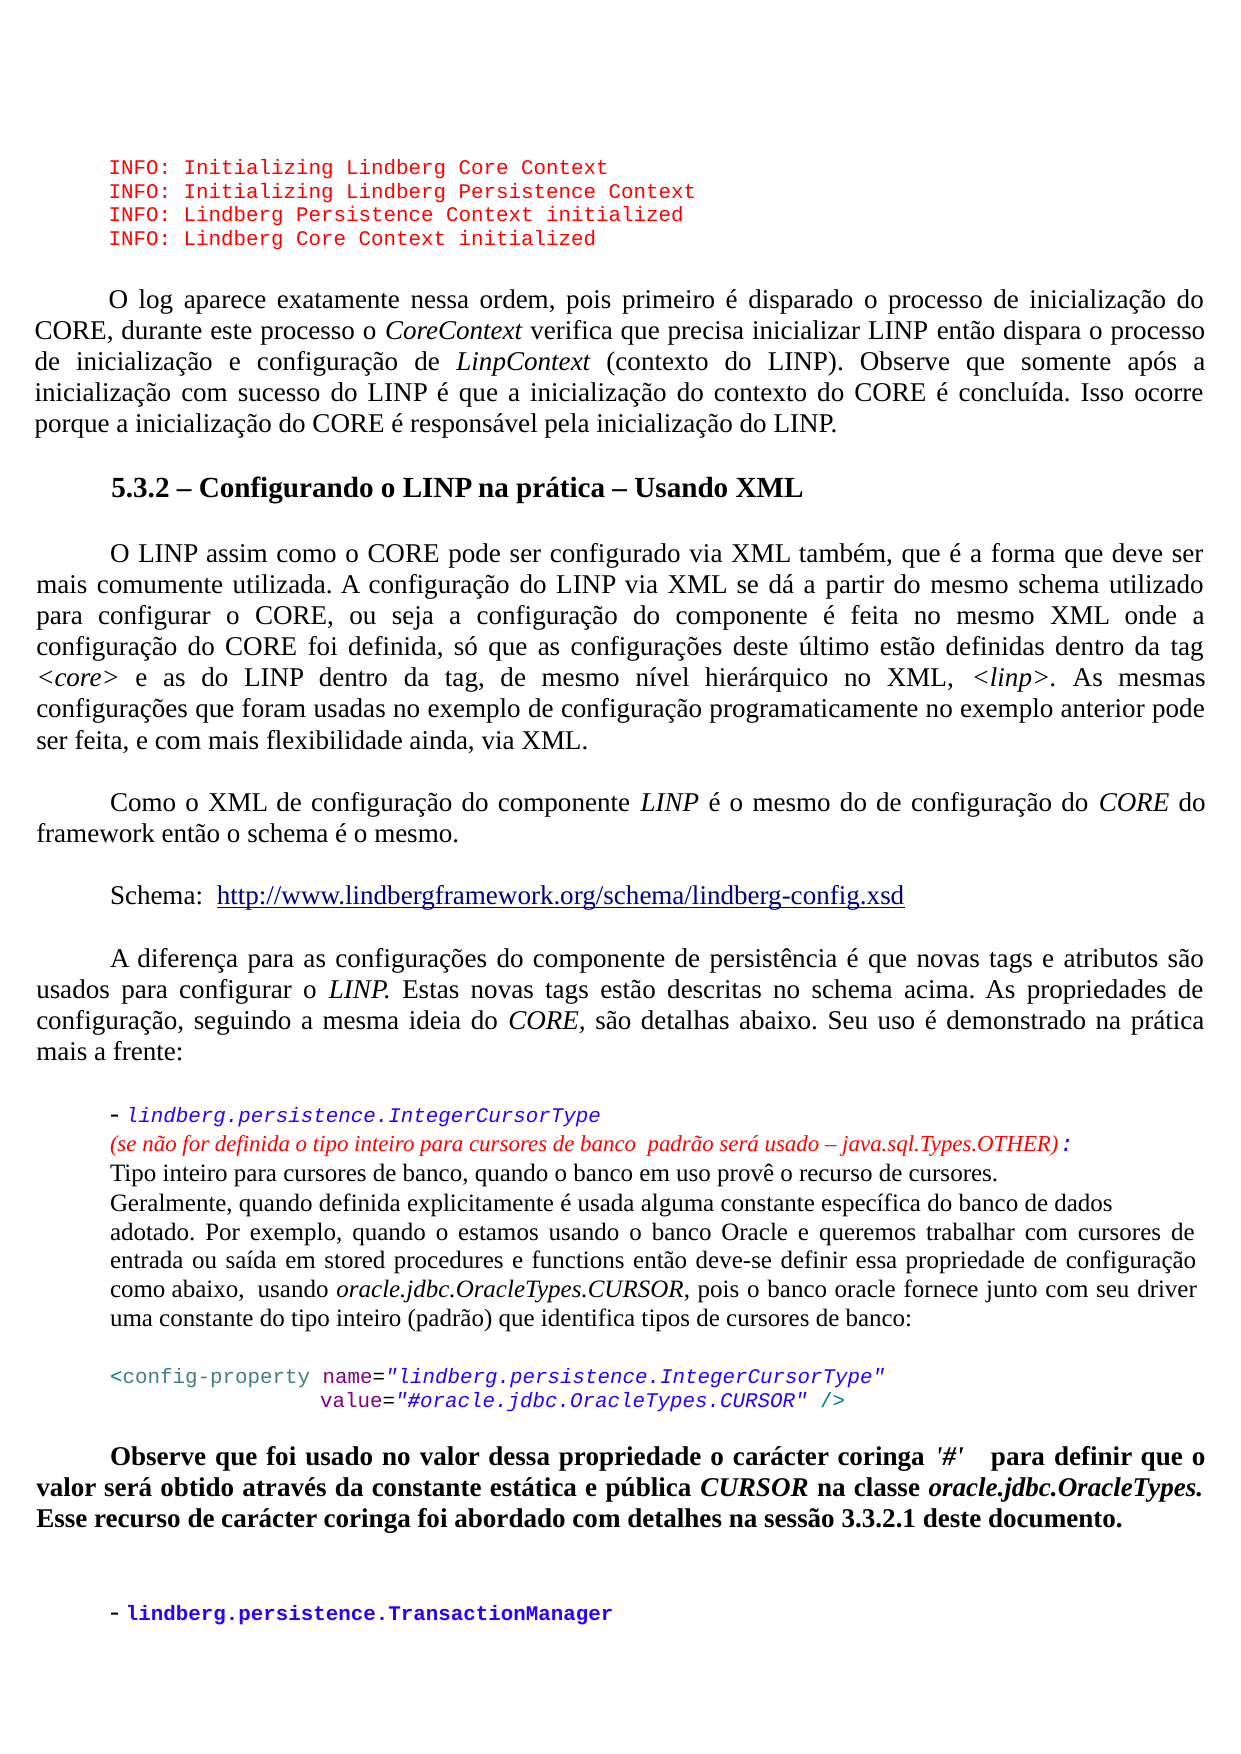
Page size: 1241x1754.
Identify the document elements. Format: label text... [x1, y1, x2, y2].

text - lindberg.persistence.TransactionManager [36, 1596, 1206, 1627]
text A diferença para as configurações do componente de persistência é que novas tags e atributos são usados para configurar o LINP. Estas novas tags estão descritas no schema acima. As propriedades de configuração, seguindo a mesma ideia do CORE, são detalhas abaixo. Seu uso é demonstrado na prática mais a frente: [36, 942, 1206, 1066]
text Observe que foi usado no valor dessa propriedade o carácter coringa '#' para definir que o valor será obtido através da constante estática e pública CURSOR na classe oracle.jdbc.OracleTypes. Esse recurso de carácter coringa foi abordado com detalhes na sessão 3.3.2.1 deste documento. [36, 1440, 1206, 1533]
text INFO: Lindberg Core Context initialized [34, 228, 1206, 252]
text 5.3.2 – Configurando o LINP na prática – Usando XML [111, 470, 1206, 503]
text INFO: Initializing Lindberg Persistence Context [34, 181, 1206, 204]
text Geralmente, quando definida explicitamente é usada alguma constante específica do banco de dados adotado. Por exemplo, quando o estamos usando o banco Oracle e queremos trabalhar com cursores de entrada ou saída em stored procedures e functions então deve-se definir essa propriedade de configuração como abaixo, usando oracle.jdbc.OracleTypes.CURSOR, pois o banco oracle fornece junto com seu driver uma constante do tipo inteiro (padrão) que identifica tipos de cursores de banco: [36, 1188, 1206, 1332]
text INFO: Initializing Lindberg Core Context [34, 149, 1206, 181]
text (se não for definida o tipo inteiro para cursores de banco padrão será usado – java.sql.Types.OTHER): [36, 1130, 1206, 1158]
text O LINP assim como o CORE pode ser configurado via XML também, que é a forma que deve ser mais comumente utilizada. A configuração do LINP via XML se dá a partir do mesmo schema utilizado para configurar o CORE, ou seja a configuração do componente é feita no mesmo XML onde a configuração do CORE foi definida, só que as configurações deste último estão definidas dentro da tag <core> e as do LINP dentro da tag, de mesmo nível hierárquico no XML, <linp>. As mesmas configurações que foram usadas no exemplo de configuração programaticamente no exemplo anterior pode ser feita, e com mais flexibilidade ainda, via XML. [36, 537, 1206, 755]
text O log aparece exatamente nessa ordem, pois primeiro é disparado o processo de inicialização do CORE, durante este processo o CoreContext verifica que precisa inicializar LINP então dispara o processo de inicialização e configuração de LinpContext (contexto do LINP). Observe que somente após a inicialização com sucesso do LINP é que a inicialização do contexto do CORE é concluída. Isso ocorre porque a inicialização do CORE é responsável pela inicialização do LINP. [34, 283, 1206, 439]
text INFO: Lindberg Persistence Context initialized [34, 204, 1206, 228]
text Schema: http://www.lindbergframework.org/schema/lindberg-config.xsd [36, 879, 1206, 911]
text - lindberg.persistence.IntegerCursorType [36, 1097, 1206, 1130]
text Como o XML de configuração do componente LINP é o mesmo do de configuração do CORE do framework então o schema é o mesmo. [36, 786, 1206, 848]
text Tipo inteiro para cursores de banco, quando o banco em uso provê o recurso de cursores. [36, 1158, 1206, 1188]
text value="#oracle.jdbc.OracleTypes.CURSOR" /> [36, 1390, 1206, 1414]
text <config-property name="lindberg.persistence.IntegerCursorType" [36, 1361, 1206, 1390]
